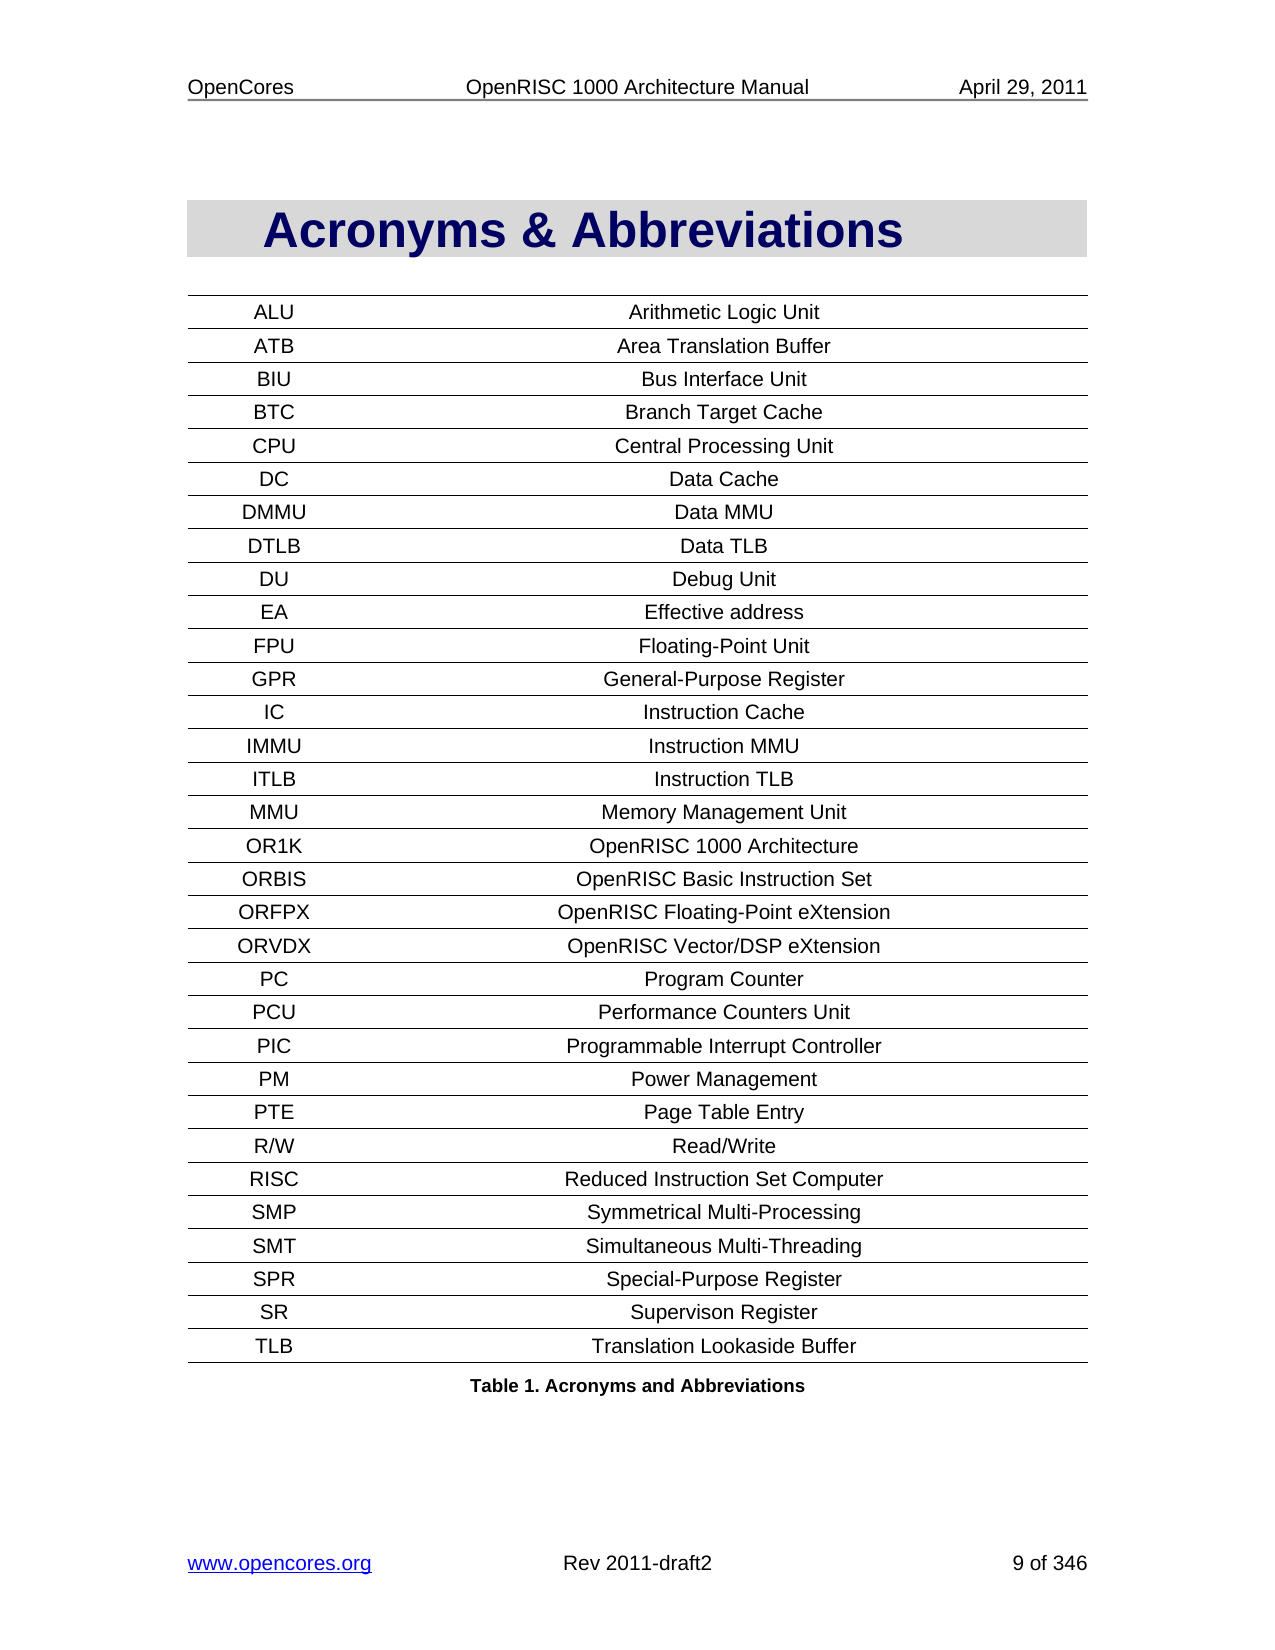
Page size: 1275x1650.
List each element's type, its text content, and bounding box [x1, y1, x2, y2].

table_header ALU [188, 296, 356, 328]
table_cell PM [188, 1063, 356, 1095]
table_cell OR1K [188, 829, 356, 862]
table_cell Program Counter [356, 963, 1087, 995]
table_cell Instruction TLB [356, 763, 1087, 795]
table_cell DMMU [188, 496, 356, 528]
table_cell DU [188, 563, 356, 595]
table_cell IC [188, 696, 356, 728]
table_cell Data TLB [356, 529, 1087, 562]
table_cell Read/Write [356, 1129, 1087, 1162]
table_cell Area Translation Buffer [356, 329, 1087, 362]
table_cell Page Table Entry [356, 1096, 1087, 1128]
table_cell ITLB [188, 763, 356, 795]
table_cell Programmable Interrupt Controller [356, 1029, 1087, 1062]
table_cell GPR [188, 663, 356, 695]
table_cell Effective address [356, 596, 1087, 628]
table_cell TLB [188, 1329, 356, 1362]
table_cell Translation Lookaside Buffer [356, 1329, 1087, 1362]
table_cell BTC [188, 396, 356, 428]
table_cell RISC [188, 1163, 356, 1195]
table_cell DTLB [188, 529, 356, 562]
table_cell Instruction MMU [356, 729, 1087, 762]
table_cell ORVDX [188, 929, 356, 962]
table_cell ORFPX [188, 896, 356, 928]
table_cell Floating-Point Unit [356, 629, 1087, 662]
table_cell Performance Counters Unit [356, 996, 1087, 1028]
table_cell EA [188, 596, 356, 628]
table_cell Bus Interface Unit [356, 363, 1087, 395]
text Table 1. Acronyms and Abbreviations [187, 1375, 1087, 1397]
table_cell CPU [188, 429, 356, 462]
table_cell General-Purpose Register [356, 663, 1087, 695]
table_cell Reduced Instruction Set Computer [356, 1163, 1087, 1195]
table_cell ORBIS [188, 863, 356, 895]
table_cell BIU [188, 363, 356, 395]
table_header Arithmetic Logic Unit [356, 296, 1087, 328]
table_cell Debug Unit [356, 563, 1087, 595]
table_cell Power Management [356, 1063, 1087, 1095]
table_cell OpenRISC Basic Instruction Set [356, 863, 1087, 895]
table_cell SPR [188, 1263, 356, 1295]
table_cell MMU [188, 796, 356, 828]
table_cell OpenRISC Floating-Point eXtension [356, 896, 1087, 928]
table_cell PC [188, 963, 356, 995]
table_cell ATB [188, 329, 356, 362]
table_cell SR [188, 1296, 356, 1328]
table_cell PCU [188, 996, 356, 1028]
table_cell SMT [188, 1229, 356, 1262]
table_cell OpenRISC Vector/DSP eXtension [356, 929, 1087, 962]
table_cell IMMU [188, 729, 356, 762]
table_cell OpenRISC 1000 Architecture [356, 829, 1087, 862]
table_cell Simultaneous Multi-Threading [356, 1229, 1087, 1262]
table_cell Branch Target Cache [356, 396, 1087, 428]
table_cell Data Cache [356, 463, 1087, 495]
table_cell Instruction Cache [356, 696, 1087, 728]
table_cell Special-Purpose Register [356, 1263, 1087, 1295]
table_cell Memory Management Unit [356, 796, 1087, 828]
table_cell Supervison Register [356, 1296, 1087, 1328]
table_cell PTE [188, 1096, 356, 1128]
table_cell FPU [188, 629, 356, 662]
table_cell Data MMU [356, 496, 1087, 528]
table_cell R/W [188, 1129, 356, 1162]
subtitle Acronyms & Abbreviations [187, 200, 1087, 257]
table_cell Central Processing Unit [356, 429, 1087, 462]
table_cell PIC [188, 1029, 356, 1062]
table_cell Symmetrical Multi-Processing [356, 1196, 1087, 1228]
table_cell DC [188, 463, 356, 495]
table_cell SMP [188, 1196, 356, 1228]
